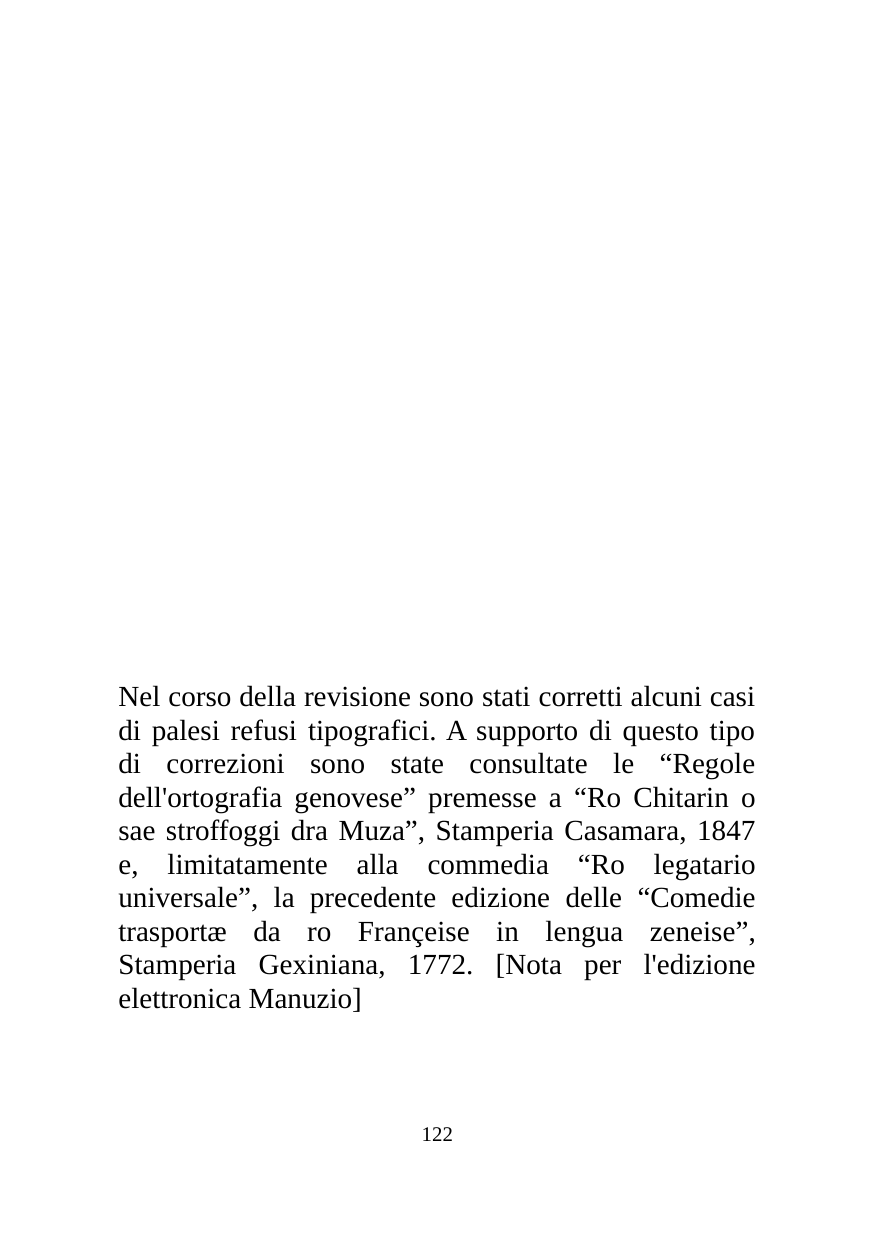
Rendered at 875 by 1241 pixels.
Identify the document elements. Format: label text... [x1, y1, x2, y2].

text Nel corso della revisione sono stati corretti alcuni casi di palesi refusi tipografici. A supporto di questo tipo di correzioni sono state consultate le “Regole dell'ortografia genovese” premesse a “Ro Chitarin o sae stroffoggi dra Muza”, Stamperia Casamara, 1847 e, limitatamente alla commedia “Ro legatario universale”, la precedente edizione delle “Comedie trasportæ da ro Françeise in lengua zeneise”, Stamperia Gexiniana, 1772. [Nota per l'edizione elettronica Manuzio] [118, 679, 756, 1014]
